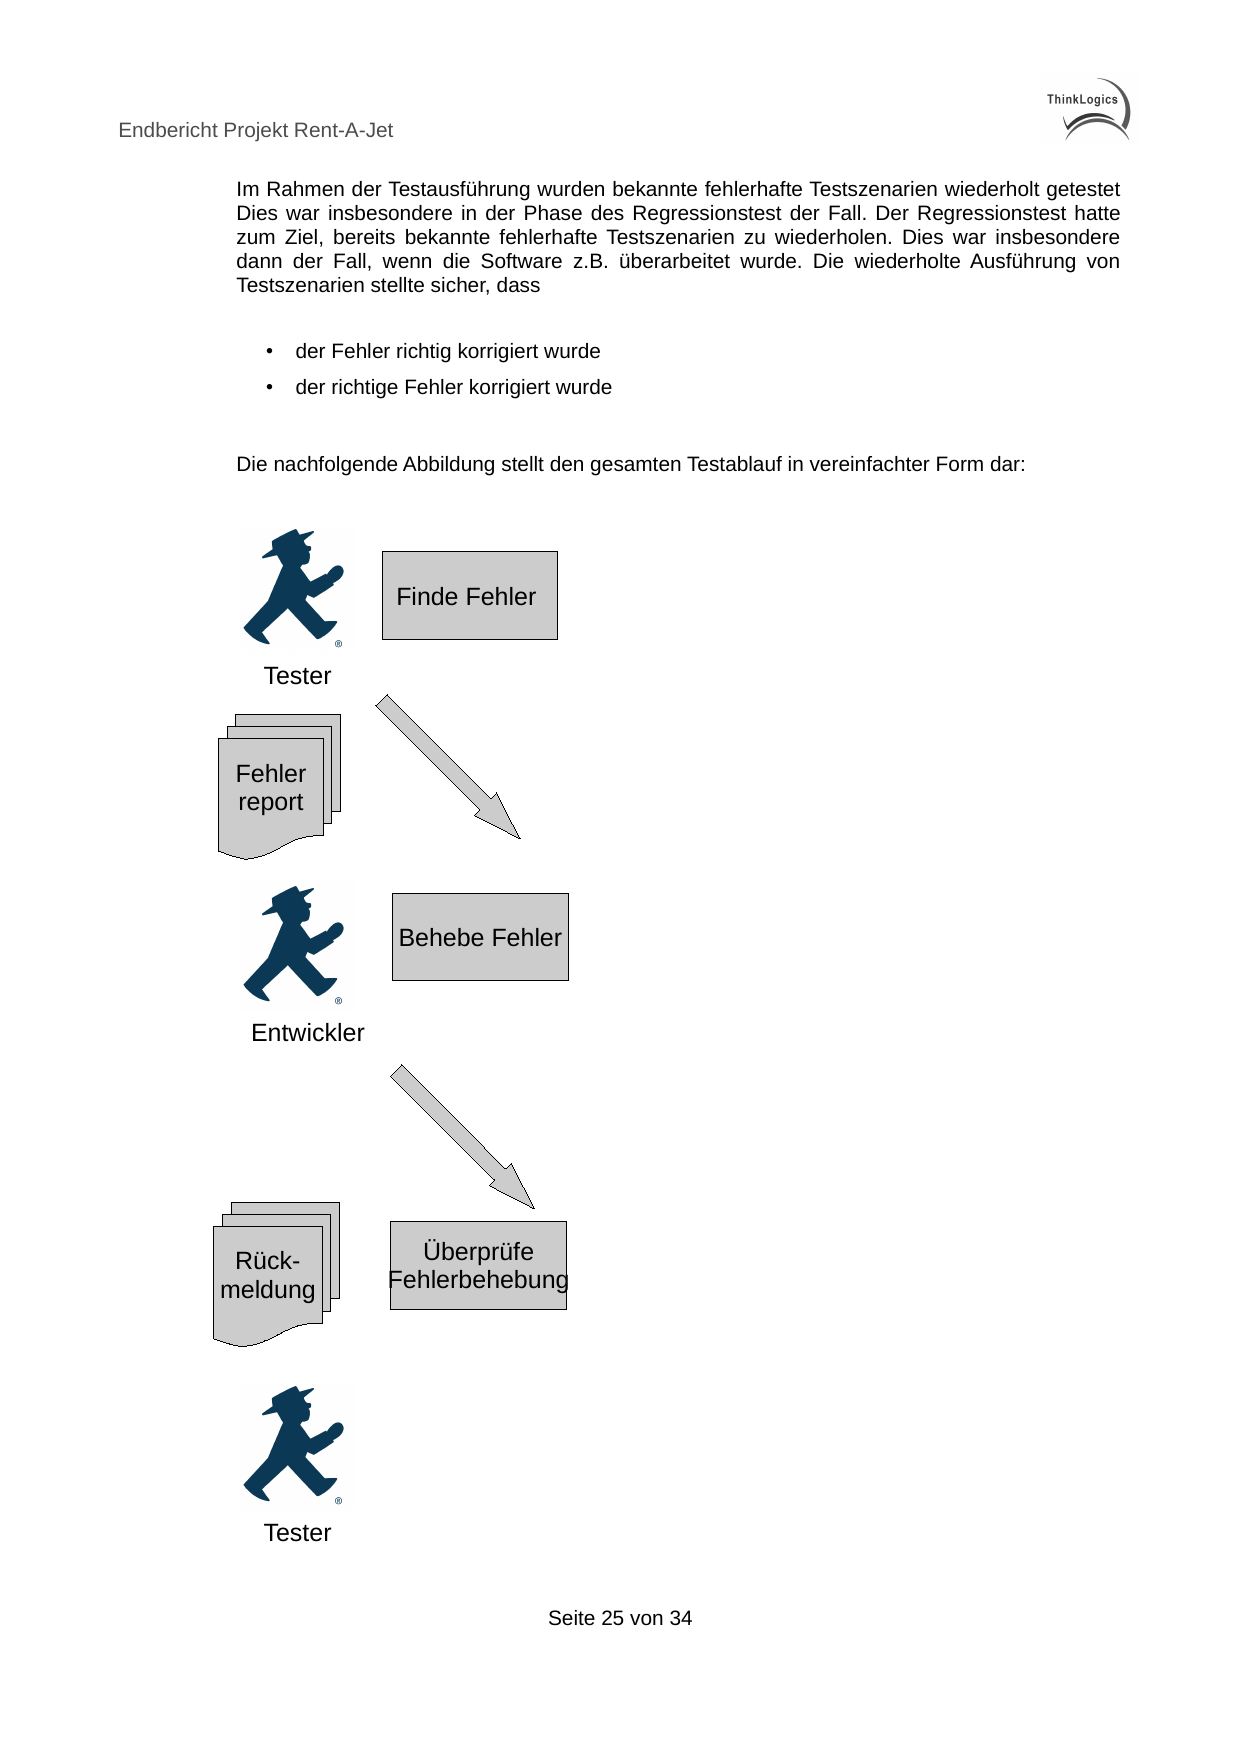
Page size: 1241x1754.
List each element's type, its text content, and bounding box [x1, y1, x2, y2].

picture [236, 880, 355, 1011]
text Die nachfolgende Abbildung stellt den gesamten Testablauf in vereinfachter Form dar: [236, 452, 1122, 476]
list der richtige Fehler korrigiert wurde [266, 374, 1122, 398]
list der Fehler richtig korrigiert wurde [266, 338, 1122, 363]
text Im Rahmen der Testausführung wurden bekannte fehlerhafte Testszenarien wiederholt getestet Dies war insbesondere in der Phase des Regressionstest der Fall. Der Regressionstest hatte zum Ziel, bereits bekannte fehlerhafte Testszenarien zu wiederholen. Dies war insbesondere dann der Fall, wenn die Software z.B. überarbeitet wurde. Die wiederholte Ausführung von Testszenarien stellte sicher, dass [236, 177, 1122, 297]
picture [236, 1380, 355, 1511]
picture [236, 523, 355, 654]
